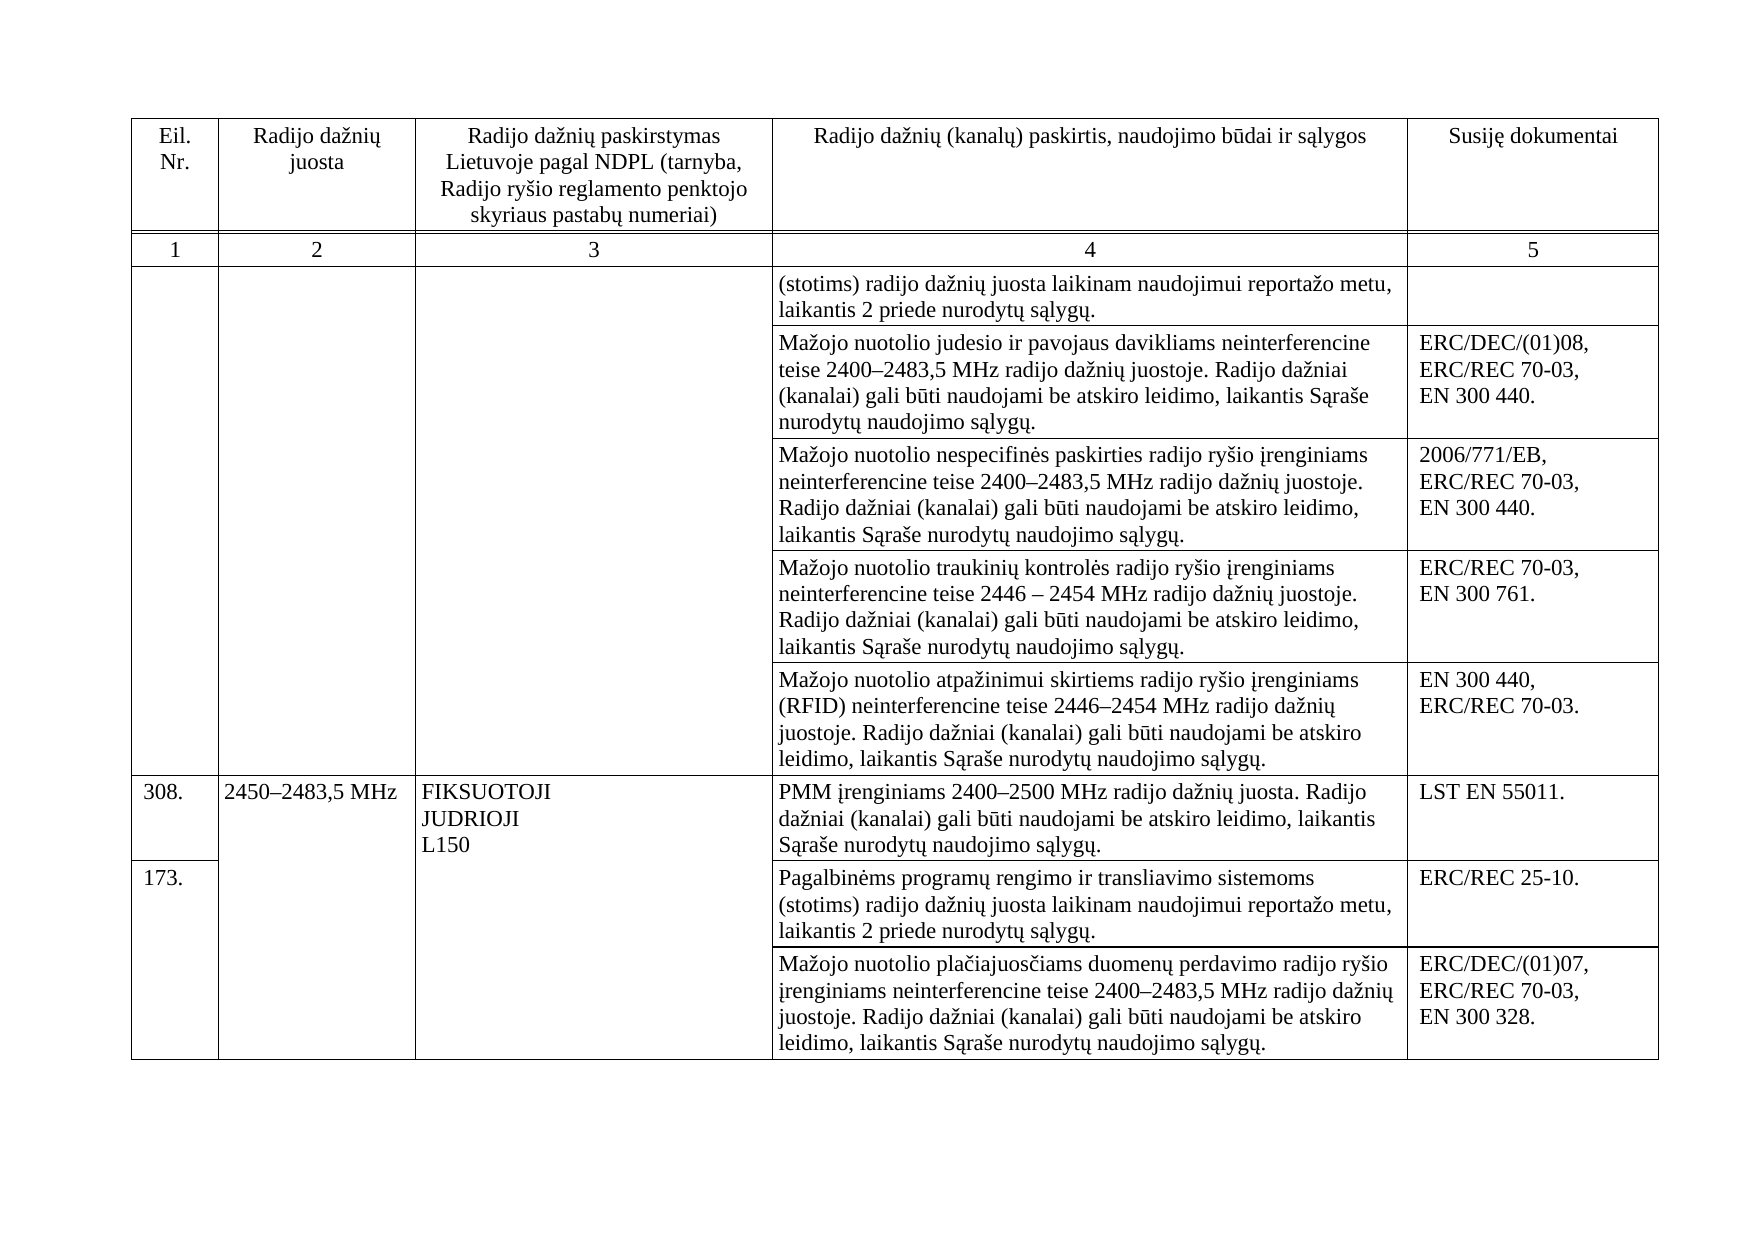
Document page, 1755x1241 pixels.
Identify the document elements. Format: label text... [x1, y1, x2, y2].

table_header Radijo dažnių (kanalų) paskirtis, naudojimo būdai ir sąlygos [773, 119, 1407, 230]
table_cell Pagalbinėms programų rengimo ir transliavimo sistemoms (stotims) radijo dažnių juosta laikinam naudojimui reportažo metu, laikantis 2 priede nurodytų sąlygų. [773, 861, 1407, 946]
table_cell FIKSUOTOJI JUDRIOJI L150 [416, 776, 772, 1059]
table_header Susiję dokumentai [1408, 119, 1658, 230]
table_cell ERC/REC 70-03, EN 300 761. [1408, 551, 1658, 662]
table_cell 4 [773, 234, 1407, 266]
table_cell 5 [1408, 234, 1658, 266]
table_cell (stotims) radijo dažnių juosta laikinam naudojimui reportažo metu, laikantis 2 priede nurodytų sąlygų. [773, 267, 1407, 325]
table_cell Mažojo nuotolio nespecifinės paskirties radijo ryšio įrenginiams neinterferencine teise 2400–2483,5 MHz radijo dažnių juostoje. Radijo dažniai (kanalai) gali būti naudojami be atskiro leidimo, laikantis Sąraše nurodytų naudojimo sąlygų. [773, 439, 1407, 550]
table_cell ERC/DEC/(01)08, ERC/REC 70-03, EN 300 440. [1408, 326, 1658, 438]
table_cell 173. [132, 861, 218, 1059]
table_cell 1 [132, 234, 218, 266]
table_header Radijo dažnių juosta [219, 119, 415, 230]
table_header Eil. Nr. [132, 119, 218, 230]
table_cell Mažojo nuotolio plačiajuosčiams duomenų perdavimo radijo ryšio įrenginiams neinterferencine teise 2400–2483,5 MHz radijo dažnių juostoje. Radijo dažniai (kanalai) gali būti naudojami be atskiro leidimo, laikantis Sąraše nurodytų naudojimo sąlygų. [773, 948, 1407, 1059]
table_cell 2006/771/EB, ERC/REC 70-03, EN 300 440. [1408, 439, 1658, 550]
table_cell 3 [416, 234, 772, 266]
table_cell [132, 267, 218, 774]
table_cell PMM įrenginiams 2400–2500 MHz radijo dažnių juosta. Radijo dažniai (kanalai) gali būti naudojami be atskiro leidimo, laikantis Sąraše nurodytų naudojimo sąlygų. [773, 776, 1407, 860]
table_cell [416, 267, 772, 774]
table_cell 308. [132, 776, 218, 860]
table_cell [219, 267, 415, 774]
table_cell 2450–2483,5 MHz [219, 776, 415, 1059]
table_cell 2 [219, 234, 415, 266]
table_cell Mažojo nuotolio traukinių kontrolės radijo ryšio įrenginiams neinterferencine teise 2446 – 2454 MHz radijo dažnių juostoje. Radijo dažniai (kanalai) gali būti naudojami be atskiro leidimo, laikantis Sąraše nurodytų naudojimo sąlygų. [773, 551, 1407, 662]
table_cell LST EN 55011. [1408, 776, 1658, 860]
table_cell ERC/REC 25-10. [1408, 861, 1658, 946]
table_cell ERC/DEC/(01)07, ERC/REC 70-03, EN 300 328. [1408, 948, 1658, 1059]
table_cell Mažojo nuotolio judesio ir pavojaus davikliams neinterferencine teise 2400–2483,5 MHz radijo dažnių juostoje. Radijo dažniai (kanalai) gali būti naudojami be atskiro leidimo, laikantis Sąraše nurodytų naudojimo sąlygų. [773, 326, 1407, 438]
table_cell Mažojo nuotolio atpažinimui skirtiems radijo ryšio įrenginiams (RFID) neinterferencine teise 2446–2454 MHz radijo dažnių juostoje. Radijo dažniai (kanalai) gali būti naudojami be atskiro leidimo, laikantis Sąraše nurodytų naudojimo sąlygų. [773, 663, 1407, 774]
table_header Radijo dažnių paskirstymas Lietuvoje pagal NDPL (tarnyba, Radijo ryšio reglamento penktojo skyriaus pastabų numeriai) [416, 119, 772, 230]
table_cell [1408, 267, 1658, 325]
table_cell EN 300 440, ERC/REC 70-03. [1408, 663, 1658, 774]
